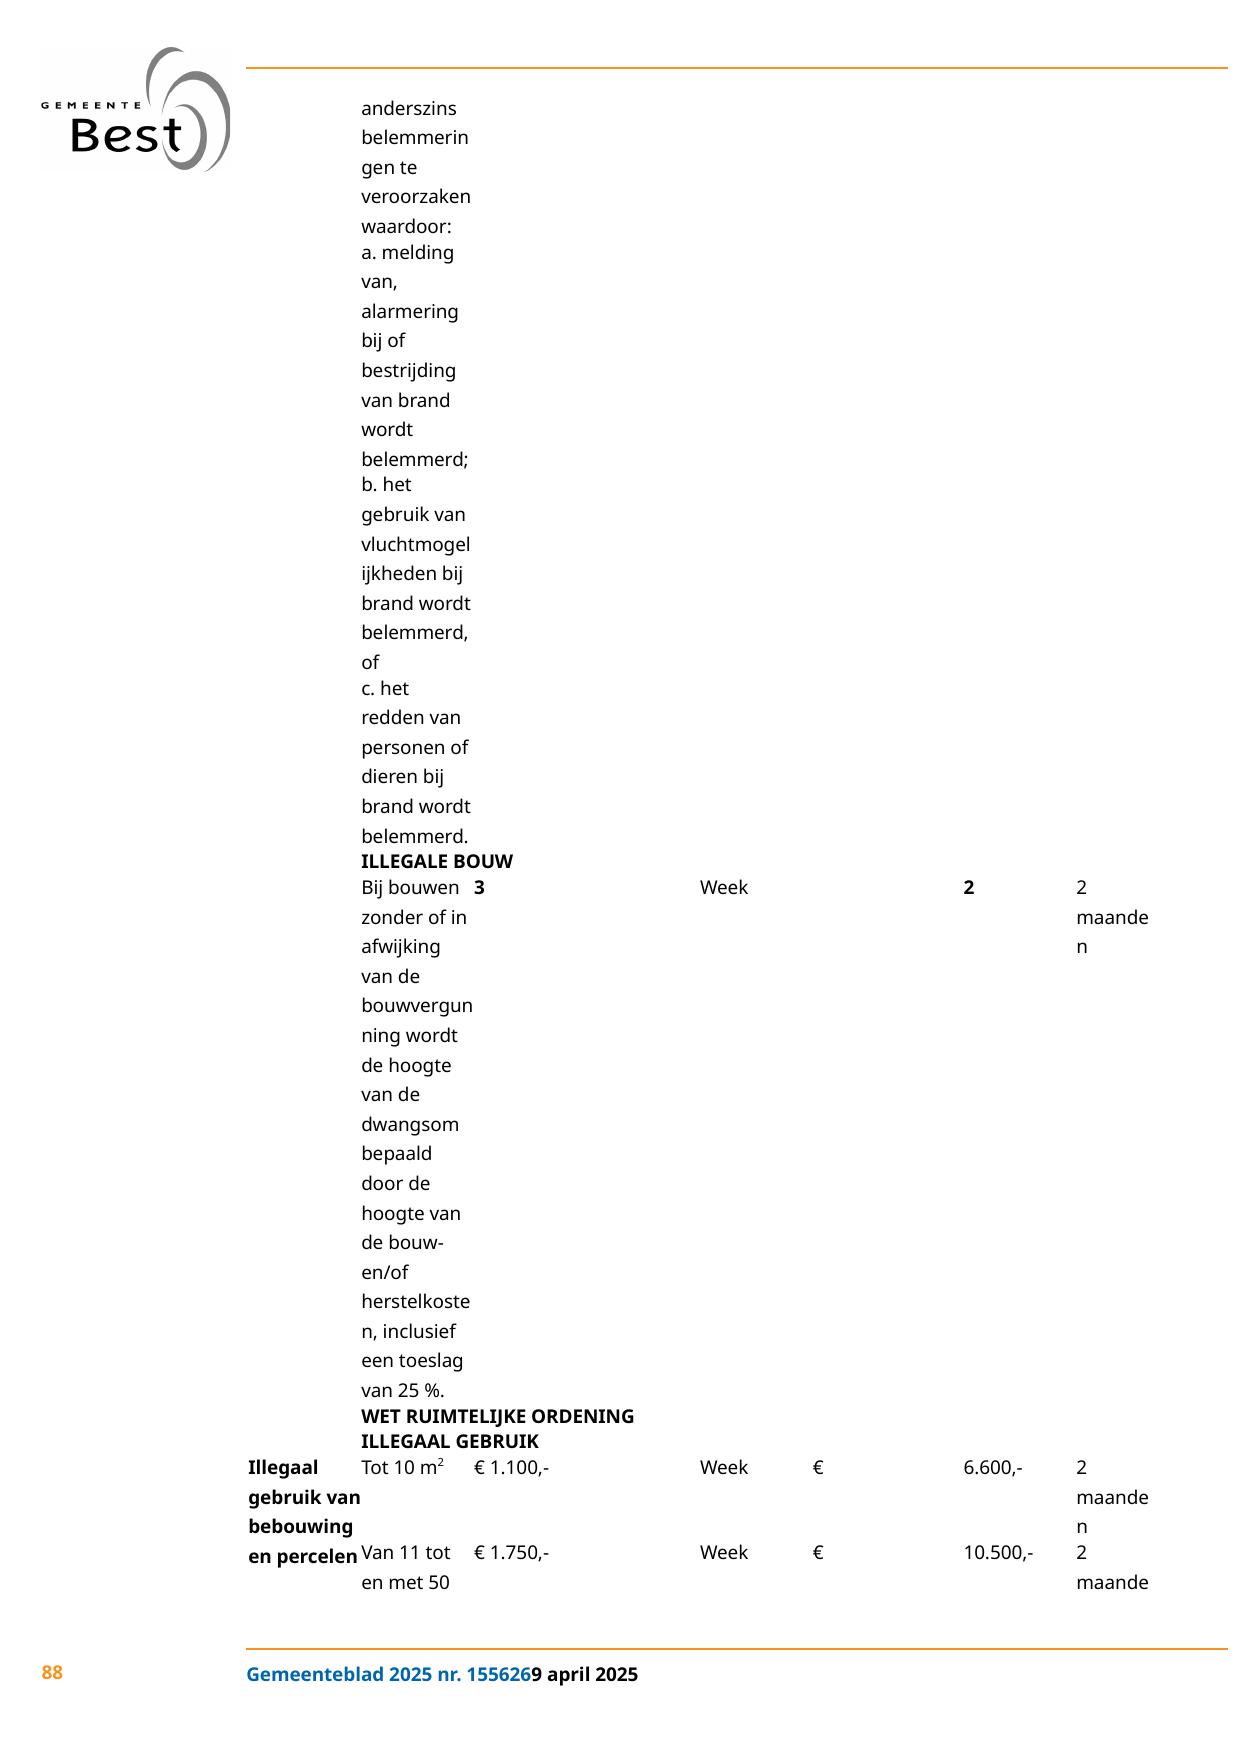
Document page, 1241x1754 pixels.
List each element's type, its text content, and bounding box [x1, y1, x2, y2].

table_cell [813, 95, 1076, 848]
table_cell a. melding van, alarmering bij of bestrijding van brand wordt belemmerd; [361, 239, 474, 472]
table_cell [248, 1429, 361, 1454]
table_cell anderszins belemmeringen te veroorzaken waardoor: [361, 95, 474, 239]
table_cell [813, 849, 1076, 874]
table_cell 2 [963, 874, 1038, 1403]
table_cell Week [700, 1454, 813, 1539]
table_cell 2 maanden [1076, 874, 1152, 1403]
table_cell [248, 95, 361, 848]
table_cell [700, 95, 813, 848]
table_cell ILLEGAAL GEBRUIK [361, 1429, 813, 1454]
table_cell [248, 849, 286, 874]
table_cell [1076, 849, 1152, 874]
table_cell 3 [474, 874, 700, 1403]
table_cell [813, 1429, 963, 1454]
table_cell [1039, 1454, 1076, 1539]
table_cell WET RUIMTELIJKE ORDENING [361, 1403, 813, 1429]
table_cell € [813, 1454, 963, 1539]
table_cell [248, 874, 361, 1403]
table_cell [1076, 95, 1152, 848]
table_cell € 1.100,- [474, 1454, 700, 1539]
table_cell [963, 1429, 1038, 1454]
table_cell [1076, 1403, 1152, 1429]
table_cell 10.500,- [963, 1539, 1038, 1594]
table_cell € 1.750,- [474, 1539, 700, 1594]
table_cell c. het redden van personen of dieren bij brand wordt belemmerd. [361, 675, 474, 848]
table_cell [286, 849, 361, 874]
table_cell 2 maanden [1076, 1454, 1152, 1539]
table_cell b. het gebruik van vluchtmogelijkheden bij brand wordt belemmerd, of [361, 472, 474, 675]
table_cell Tot 10 m2 [361, 1454, 474, 1539]
table_cell ILLEGALE BOUW [361, 849, 813, 874]
table_cell € [813, 1539, 963, 1594]
table_cell Van 11 tot en met 50 [361, 1539, 474, 1594]
table_cell 6.600,- [963, 1454, 1038, 1539]
table_cell [474, 95, 700, 848]
table_cell [1039, 1403, 1076, 1429]
table_cell [963, 1403, 1038, 1429]
table_cell Week [700, 874, 813, 1403]
table_cell [1039, 1539, 1076, 1594]
table_cell [1039, 1429, 1076, 1454]
table_cell 2 maande [1076, 1539, 1152, 1594]
table_cell [1039, 874, 1076, 1403]
table_cell Week [700, 1539, 813, 1594]
table_cell Illegaal gebruik van bebouwing en percelen [248, 1454, 361, 1594]
table_cell [813, 874, 963, 1403]
table_cell [813, 1403, 963, 1429]
table_cell [1076, 1429, 1152, 1454]
picture [41, 47, 231, 172]
table_cell [248, 1403, 361, 1429]
table_cell Bij bouwen zonder of in afwijking van de bouwvergunning wordt de hoogte van de dwangsom bepaald door de hoogte van de bouw- en/of herstelkosten, inclusief een toeslag van 25 %. [361, 874, 474, 1403]
